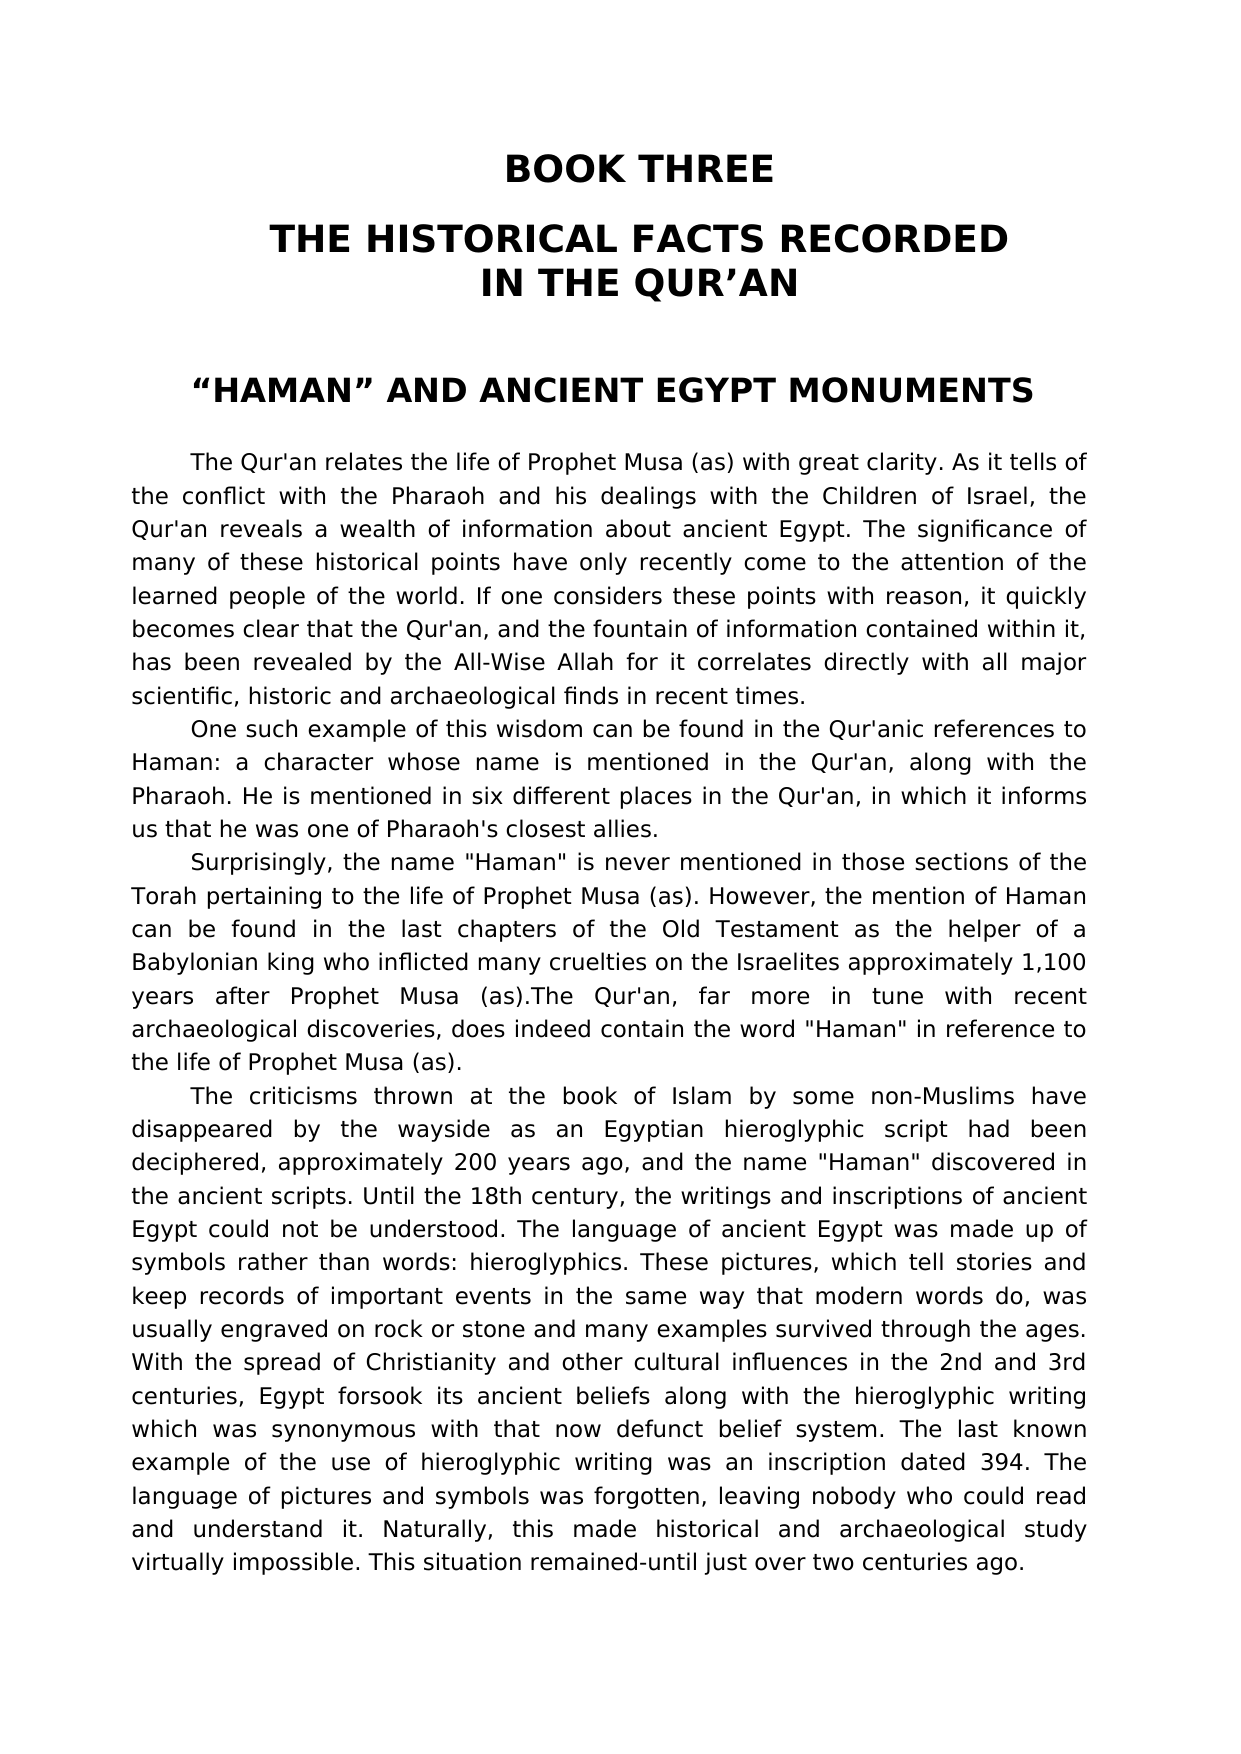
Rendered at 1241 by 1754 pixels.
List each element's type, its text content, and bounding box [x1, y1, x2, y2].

text IN THE QUR’AN [131, 262, 1088, 305]
text The Qur'an relates the life of Prophet Musa (as) with great clarity. As it tells of the conflict with the Pharaoh and his dealings with the Children of Israel, the Qur'an reveals a wealth of information about ancient Egypt. The significance of many of these historical points have only recently come to the attention of the learned people of the world. If one considers these points with reason, it quickly becomes clear that the Qur'an, and the fountain of information contained within it, has been revealed by the All-Wise Allah for it correlates directly with all major scientific, historic and archaeological finds in recent times. [131, 444, 1088, 711]
text The criticisms thrown at the book of Islam by some non-Muslims have disappeared by the wayside as an Egyptian hieroglyphic script had been deciphered, approximately 200 years ago, and the name "Haman" discovered in the ancient scripts. Until the 18th century, the writings and inscriptions of ancient Egypt could not be understood. The language of ancient Egypt was made up of symbols rather than words: hieroglyphics. These pictures, which tell stories and keep records of important events in the same way that modern words do, was usually engraved on rock or stone and many examples survived through the ages. With the spread of Christianity and other cultural influences in the 2nd and 3rd centuries, Egypt forsook its ancient beliefs along with the hieroglyphic writing which was synonymous with that now defunct belief system. The last known example of the use of hieroglyphic writing was an inscription dated 394. The language of pictures and symbols was forgotten, leaving nobody who could read and understand it. Naturally, this made historical and archaeological study virtually impossible. This situation remained-until just over two centuries ago. [131, 1077, 1088, 1577]
text Surprisingly, the name "Haman" is never mentioned in those sections of the Torah pertaining to the life of Prophet Musa (as). However, the mention of Haman can be found in the last chapters of the Old Testament as the helper of a Babylonian king who inflicted many cruelties on the Israelites approximately 1,100 years after Prophet Musa (as).The Qur'an, far more in tune with recent archaeological discoveries, does indeed contain the word "Haman" in reference to the life of Prophet Musa (as). [131, 844, 1088, 1077]
text BOOK THREE [131, 148, 1088, 191]
text THE HISTORICAL FACTS RECORDED [131, 218, 1088, 262]
text “HAMAN” AND ANCIENT EGYPT MONUMENTS [131, 372, 1088, 411]
text One such example of this wisdom can be found in the Qur'anic references to Haman: a character whose name is mentioned in the Qur'an, along with the Pharaoh. He is mentioned in six different places in the Qur'an, in which it informs us that he was one of Pharaoh's closest allies. [131, 711, 1088, 844]
